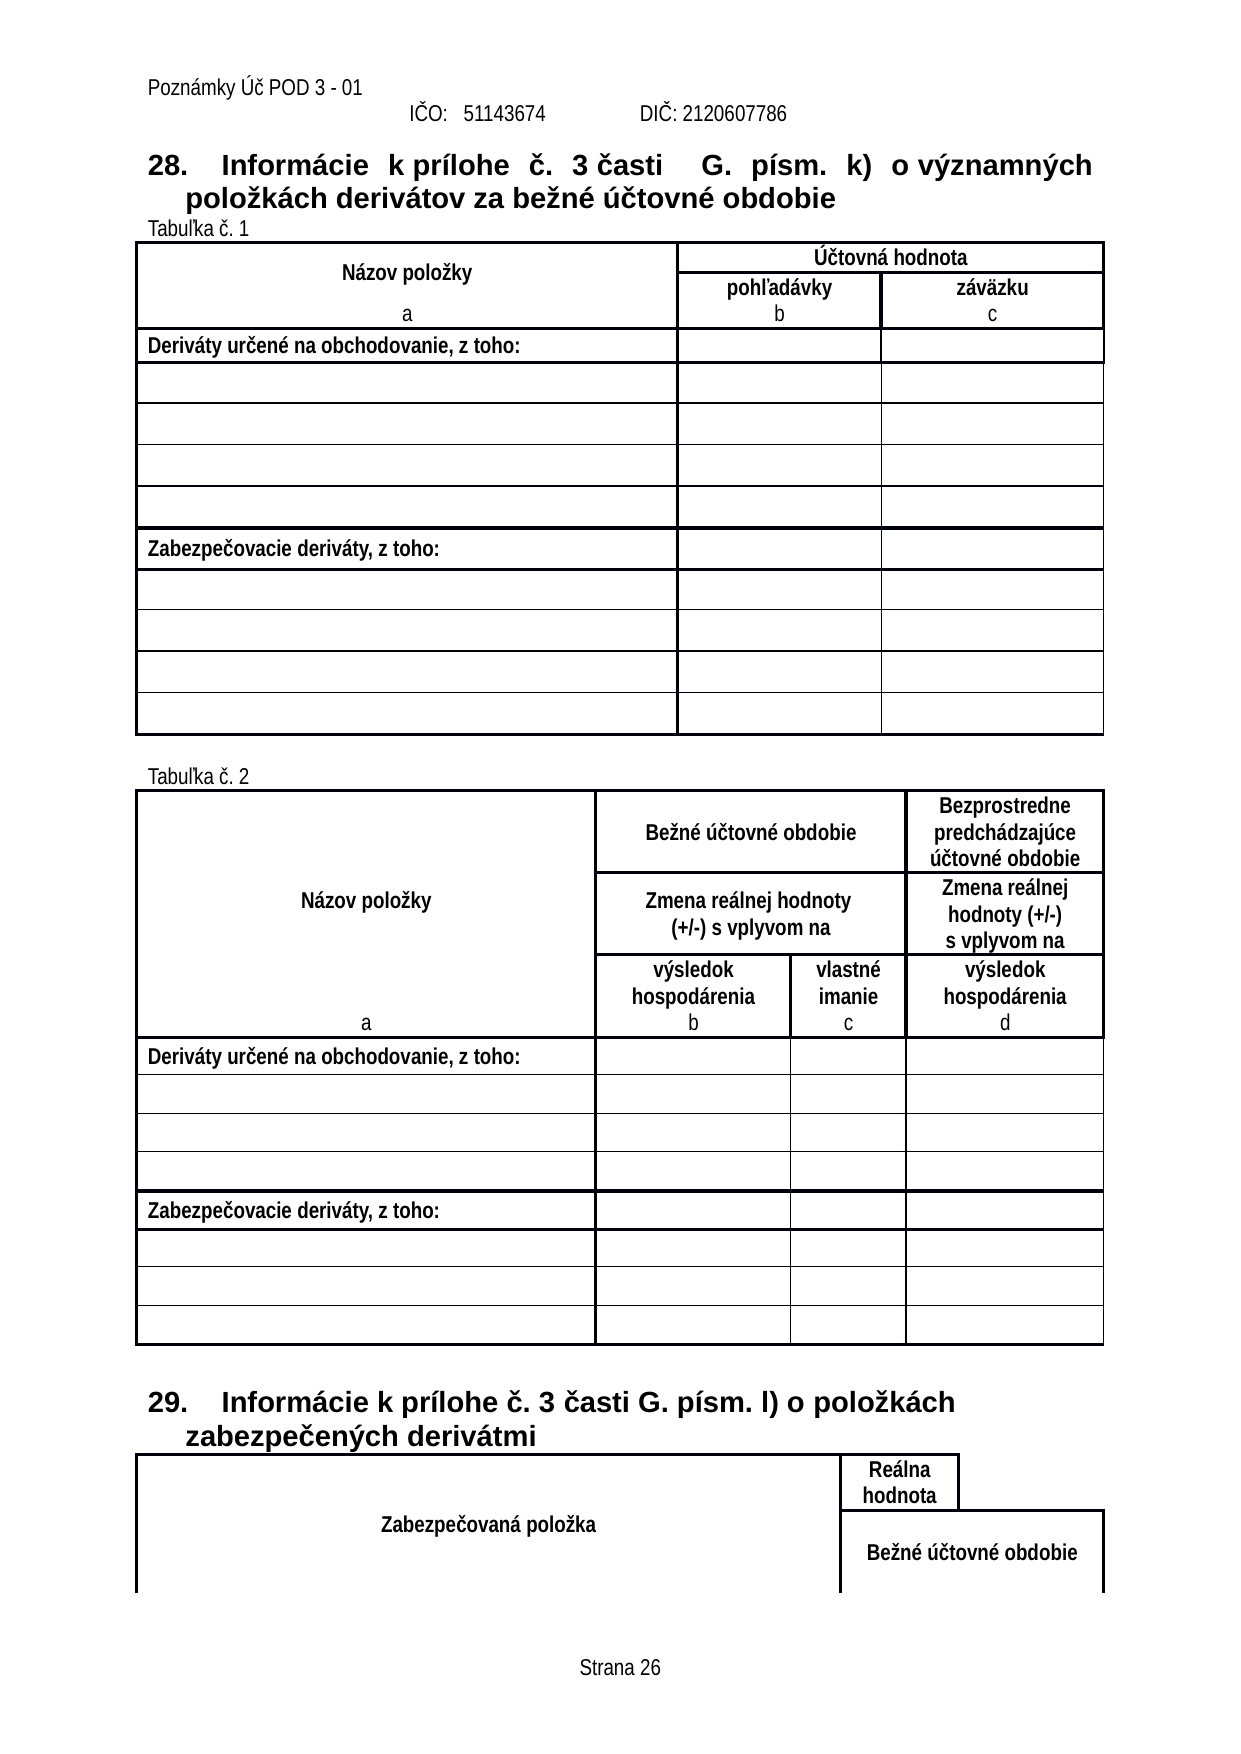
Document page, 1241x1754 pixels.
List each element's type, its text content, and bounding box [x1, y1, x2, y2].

table_cell [597, 1267, 790, 1304]
table_header Zabezpečovaná položka [138, 1456, 839, 1593]
table_cell a [138, 300, 676, 327]
table_cell [597, 1231, 790, 1266]
table_cell [882, 571, 1103, 609]
table_cell Zmena reálnej hodnoty (+/-) s vplyvom na [908, 874, 1102, 953]
text Tabuľka č. 2 [148, 763, 1092, 789]
table_header Názov položky [138, 792, 594, 1009]
table_cell [791, 1267, 905, 1304]
table_cell [907, 1267, 1103, 1304]
table_cell a [138, 1009, 594, 1036]
table_cell c [792, 1009, 904, 1036]
title Informácie k prílohe č. 3 časti G. písm. l) o položkách zabezpečených derivátmi [148, 1386, 1092, 1453]
table_cell b [597, 1009, 789, 1036]
table_cell Deriváty určené na obchodovanie, z toho: [138, 330, 676, 361]
table_cell [138, 445, 676, 485]
table_cell [907, 1306, 1103, 1343]
table_cell [679, 487, 881, 526]
table_cell [679, 571, 881, 609]
table_cell [679, 330, 880, 361]
table_cell [791, 1231, 905, 1266]
table_cell [679, 610, 881, 650]
table_cell [882, 404, 1103, 444]
table_cell vlastné imanie [792, 956, 904, 1009]
table_cell [597, 1152, 790, 1189]
table_cell [882, 610, 1103, 650]
table_cell Zmena reálnej hodnoty (+/-) s vplyvom na [597, 874, 904, 953]
table_cell [138, 571, 676, 609]
table_cell [679, 445, 881, 485]
table_header Bezprostredne predchádzajúce účtovné obdobie [908, 792, 1102, 871]
table_header Účtovná hodnota [679, 244, 1102, 271]
title Informácie k prílohe č. 3 časti G. písm. k) o významných položkách derivátov za bežné účtovné obdobie [148, 148, 1092, 215]
table_cell [138, 1152, 594, 1189]
table_cell [138, 693, 676, 733]
table_cell [791, 1306, 905, 1343]
table_cell c [883, 300, 1102, 327]
table_cell [597, 1114, 790, 1151]
table_cell [597, 1039, 790, 1074]
table_cell [138, 1075, 594, 1112]
table_cell výsledok hospodárenia [908, 956, 1102, 1009]
table_cell [882, 530, 1103, 568]
table_header Názov položky [138, 244, 676, 300]
table_cell [907, 1193, 1103, 1228]
table_cell [679, 693, 881, 733]
table_cell [138, 1267, 594, 1304]
table_cell [791, 1075, 905, 1112]
table_cell [907, 1075, 1103, 1112]
table_cell pohľadávky [679, 274, 879, 300]
table_header Reálna hodnota [842, 1456, 957, 1508]
table_cell [138, 652, 676, 692]
table_cell [138, 487, 676, 526]
table_cell [791, 1114, 905, 1151]
table_cell [679, 530, 881, 568]
table_header Bežné účtovné obdobie [597, 792, 904, 871]
table_cell [907, 1039, 1103, 1074]
table_cell [679, 404, 881, 444]
table_cell [882, 693, 1103, 733]
table_cell [138, 1231, 594, 1266]
table_cell [791, 1152, 905, 1189]
table_cell [882, 652, 1103, 692]
table_cell záväzku [883, 274, 1102, 300]
table_cell [138, 404, 676, 444]
table_cell [679, 652, 881, 692]
table_cell b [679, 300, 879, 327]
table_cell Zabezpečovacie deriváty, z toho: [138, 530, 676, 568]
table_cell [138, 1114, 594, 1151]
table_cell [679, 364, 881, 402]
table_cell [138, 364, 676, 402]
table_cell [882, 364, 1103, 402]
table_cell Deriváty určené na obchodovanie, z toho: [138, 1039, 594, 1074]
table_cell [138, 1306, 594, 1343]
table_cell Bežné účtovné obdobie [842, 1512, 1102, 1593]
table_cell [597, 1193, 790, 1228]
table_cell [597, 1306, 790, 1343]
text Tabuľka č. 1 [148, 215, 1092, 241]
table_cell [907, 1231, 1103, 1266]
table_cell Zabezpečovacie deriváty, z toho: [138, 1193, 594, 1228]
table_cell [791, 1193, 905, 1228]
table_cell [882, 330, 1103, 361]
table_cell [907, 1152, 1103, 1189]
table_cell výsledok hospodárenia [597, 956, 789, 1009]
table_cell d [908, 1009, 1102, 1036]
table_cell [882, 487, 1103, 526]
table_cell [138, 610, 676, 650]
table_cell [597, 1075, 790, 1112]
table_cell [907, 1114, 1103, 1151]
table_cell [791, 1039, 905, 1074]
table_cell [882, 445, 1103, 485]
